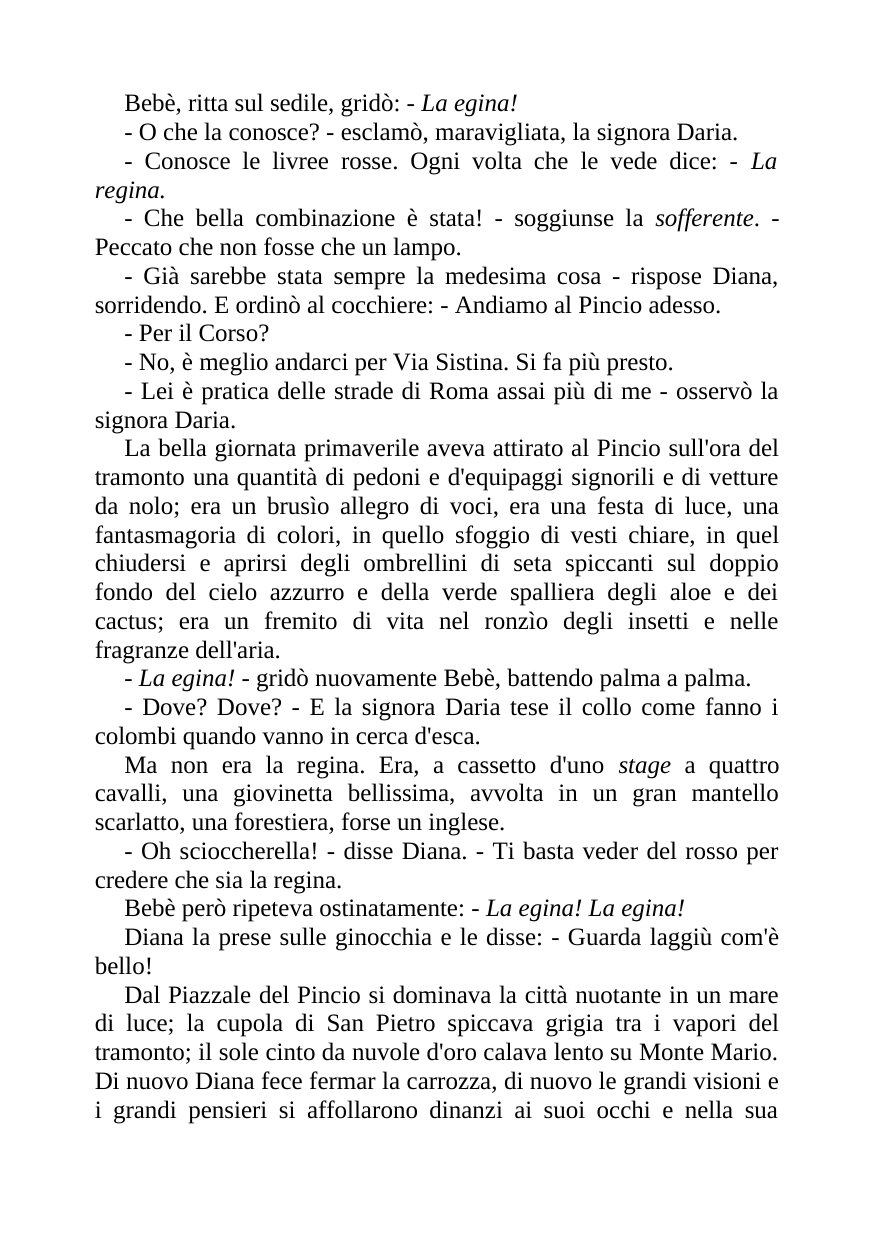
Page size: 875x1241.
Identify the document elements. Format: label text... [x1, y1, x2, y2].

text Dal Piazzale del Pincio si dominava la città nuotante in un mare di luce; la cupola di San Pietro spiccava grigia tra i vapori del tramonto; il sole cinto da nuvole d'oro calava lento su Monte Mario. Di nuovo Diana fece fermar la carrozza, di nuovo le grandi visioni e i grandi pensieri si affollarono dinanzi ai suoi occhi e nella sua [94, 980, 779, 1123]
text - No, è meglio andarci per Via Sistina. Si fa più presto. [94, 347, 779, 376]
text Diana la prese sulle ginocchia e le disse: - Guarda laggiù com'è bello! [94, 922, 779, 980]
text - Già sarebbe stata sempre la medesima cosa - rispose Diana, sorridendo. E ordinò al cocchiere: - Andiamo al Pincio adesso. [94, 261, 779, 318]
text - Che bella combinazione è stata! - soggiunse la sofferente. - Peccato che non fosse che un lampo. [94, 203, 779, 261]
text - Oh scioccherella! - disse Diana. - Ti basta veder del rosso per credere che sia la regina. [94, 836, 779, 893]
text - La egina! - gridò nuovamente Bebè, battendo palma a palma. [94, 663, 779, 692]
text La bella giornata primaverile aveva attirato al Pincio sull'ora del tramonto una quantità di pedoni e d'equipaggi signorili e di vetture da nolo; era un brusìo allegro di voci, era una festa di luce, una fantasmagoria di colori, in quello sfoggio di vesti chiare, in quel chiudersi e aprirsi degli ombrellini di seta spiccanti sul doppio fondo del cielo azzurro e della verde spalliera degli aloe e dei cactus; era un fremito di vita nel ronzìo degli insetti e nelle fragranze dell'aria. [94, 433, 779, 663]
text - Lei è pratica delle strade di Roma assai più di me - osservò la signora Daria. [94, 376, 779, 433]
text - O che la conosce? - esclamò, maravigliata, la signora Daria. [94, 117, 779, 146]
text Bebè però ripeteva ostinatamente: - La egina! La egina! [94, 893, 779, 922]
text - Conosce le livree rosse. Ogni volta che le vede dice: - La regina. [94, 146, 779, 203]
text Bebè, ritta sul sedile, gridò: - La egina! [94, 88, 779, 117]
text - Per il Corso? [94, 318, 779, 347]
text Ma non era la regina. Era, a cassetto d'uno stage a quattro cavalli, una giovinetta bellissima, avvolta in un gran mantello scarlatto, una forestiera, forse un inglese. [94, 750, 779, 836]
text - Dove? Dove? - E la signora Daria tese il collo come fanno i colombi quando vanno in cerca d'esca. [94, 692, 779, 750]
